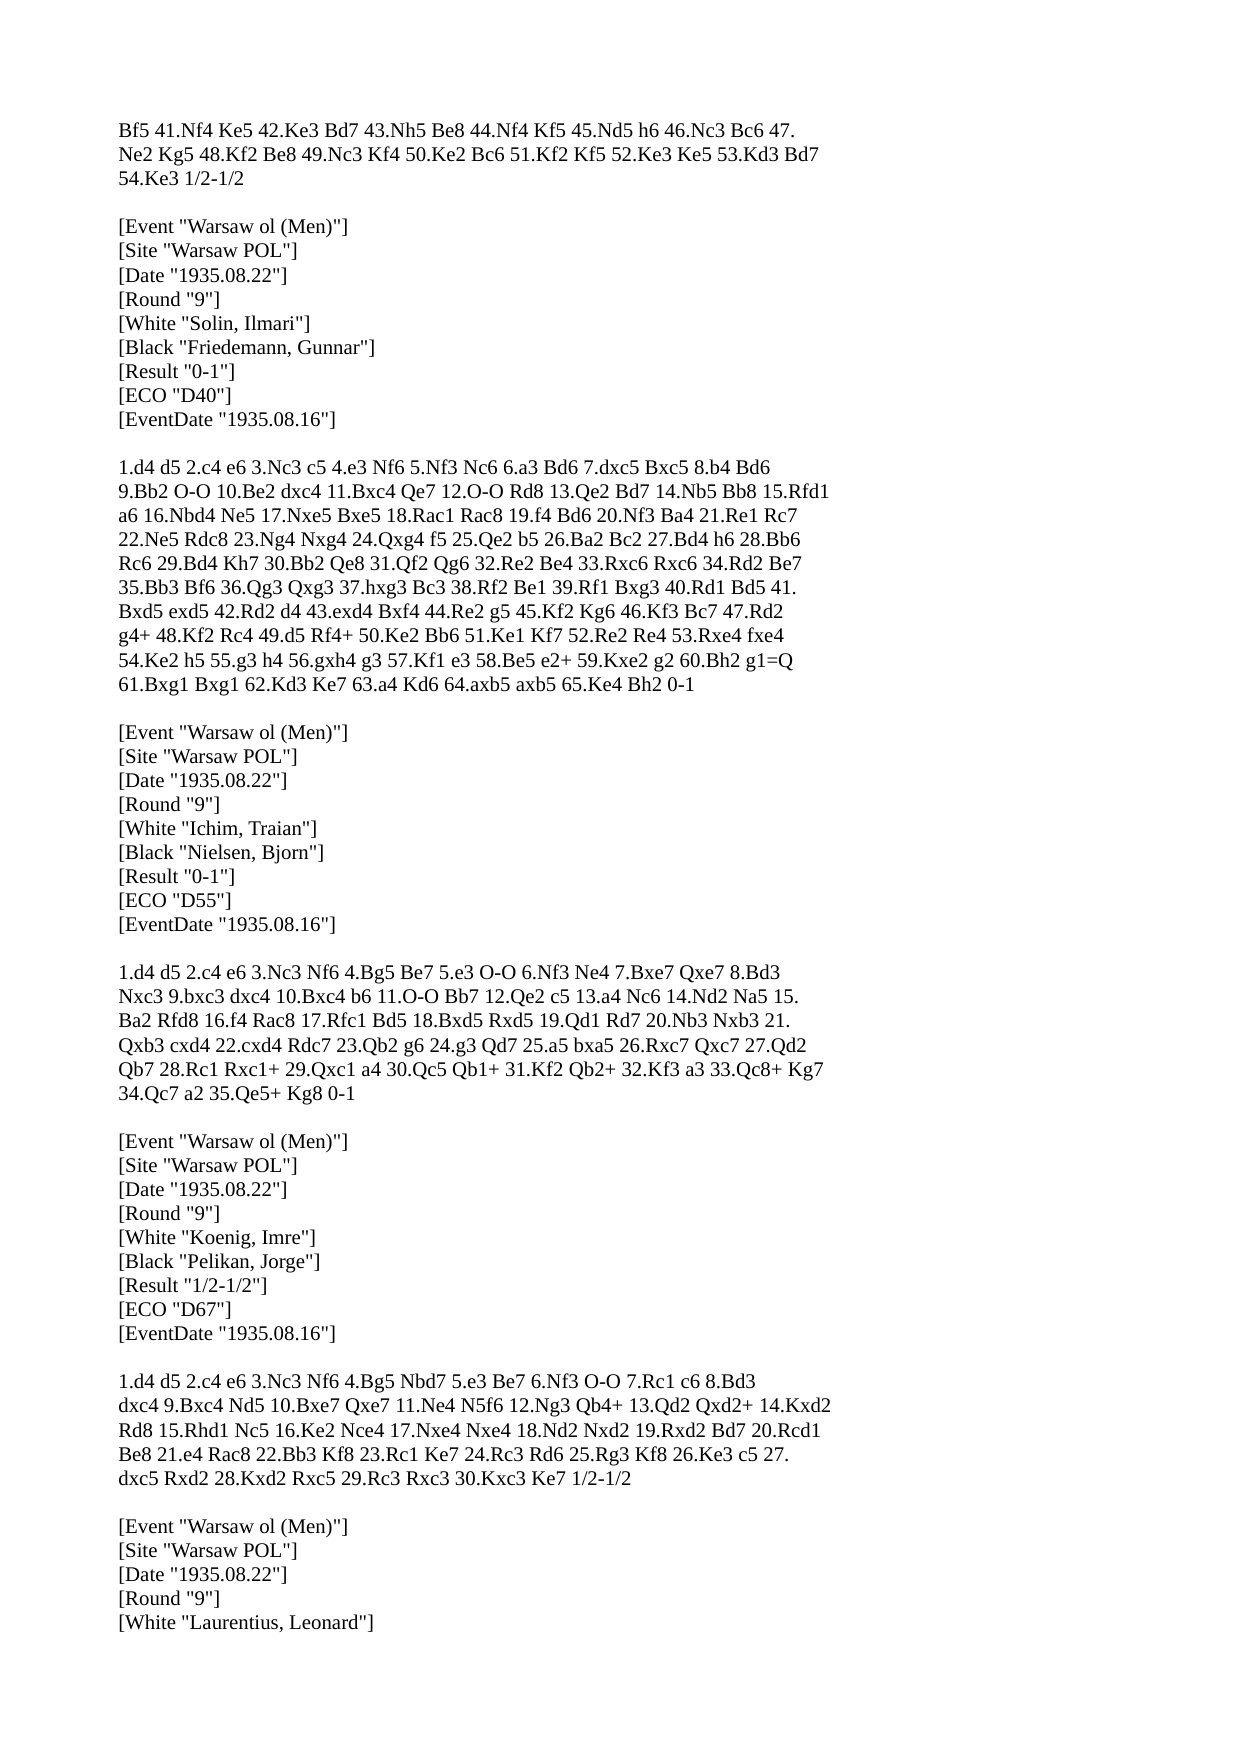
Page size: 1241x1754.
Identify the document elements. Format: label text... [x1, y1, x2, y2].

text [Black "Nielsen, Bjorn"] [118, 840, 1122, 864]
text 61.Bxg1 Bxg1 62.Kd3 Ke7 63.a4 Kd6 64.axb5 axb5 65.Ke4 Bh2 0-1 [118, 672, 1122, 696]
text Ba2 Rfd8 16.f4 Rac8 17.Rfc1 Bd5 18.Bxd5 Rxd5 19.Qd1 Rd7 20.Nb3 Nxb3 21. [118, 1008, 1122, 1032]
text a6 16.Nbd4 Ne5 17.Nxe5 Bxe5 18.Rac1 Rac8 19.f4 Bd6 20.Nf3 Ba4 21.Re1 Rc7 [118, 503, 1122, 527]
text [Event "Warsaw ol (Men)"] [118, 214, 1122, 238]
text Nxc3 9.bxc3 dxc4 10.Bxc4 b6 11.O-O Bb7 12.Qe2 c5 13.a4 Nc6 14.Nd2 Na5 15. [118, 984, 1122, 1008]
text 1.d4 d5 2.c4 e6 3.Nc3 c5 4.e3 Nf6 5.Nf3 Nc6 6.a3 Bd6 7.dxc5 Bxc5 8.b4 Bd6 [118, 455, 1122, 479]
text [EventDate "1935.08.16"] [118, 912, 1122, 936]
text [Round "9"] [118, 287, 1122, 311]
text [Date "1935.08.22"] [118, 1177, 1122, 1201]
text [EventDate "1935.08.16"] [118, 1321, 1122, 1345]
text [White "Koenig, Imre"] [118, 1225, 1122, 1249]
text Bxd5 exd5 42.Rd2 d4 43.exd4 Bxf4 44.Re2 g5 45.Kf2 Kg6 46.Kf3 Bc7 47.Rd2 [118, 599, 1122, 623]
text dxc5 Rxd2 28.Kxd2 Rxc5 29.Rc3 Rxc3 30.Kxc3 Ke7 1/2-1/2 [118, 1466, 1122, 1490]
text Be8 21.e4 Rac8 22.Bb3 Kf8 23.Rc1 Ke7 24.Rc3 Rd6 25.Rg3 Kf8 26.Ke3 c5 27. [118, 1442, 1122, 1466]
text [Black "Pelikan, Jorge"] [118, 1249, 1122, 1273]
text dxc4 9.Bxc4 Nd5 10.Bxe7 Qxe7 11.Ne4 N5f6 12.Ng3 Qb4+ 13.Qd2 Qxd2+ 14.Kxd2 [118, 1393, 1122, 1417]
text 54.Ke3 1/2-1/2 [118, 166, 1122, 190]
text 9.Bb2 O-O 10.Be2 dxc4 11.Bxc4 Qe7 12.O-O Rd8 13.Qe2 Bd7 14.Nb5 Bb8 15.Rfd1 [118, 479, 1122, 503]
text [White "Laurentius, Leonard"] [118, 1610, 1122, 1634]
text [Site "Warsaw POL"] [118, 238, 1122, 262]
text Rd8 15.Rhd1 Nc5 16.Ke2 Nce4 17.Nxe4 Nxe4 18.Nd2 Nxd2 19.Rxd2 Bd7 20.Rcd1 [118, 1417, 1122, 1442]
text [Date "1935.08.22"] [118, 768, 1122, 792]
text [White "Ichim, Traian"] [118, 816, 1122, 840]
text 22.Ne5 Rdc8 23.Ng4 Nxg4 24.Qxg4 f5 25.Qe2 b5 26.Ba2 Bc2 27.Bd4 h6 28.Bb6 [118, 527, 1122, 551]
text [Result "0-1"] [118, 359, 1122, 383]
text Qxb3 cxd4 22.cxd4 Rdc7 23.Qb2 g6 24.g3 Qd7 25.a5 bxa5 26.Rxc7 Qxc7 27.Qd2 [118, 1032, 1122, 1057]
text [Round "9"] [118, 792, 1122, 816]
text Qb7 28.Rc1 Rxc1+ 29.Qxc1 a4 30.Qc5 Qb1+ 31.Kf2 Qb2+ 32.Kf3 a3 33.Qc8+ Kg7 [118, 1057, 1122, 1081]
text 34.Qc7 a2 35.Qe5+ Kg8 0-1 [118, 1081, 1122, 1105]
text 54.Ke2 h5 55.g3 h4 56.gxh4 g3 57.Kf1 e3 58.Be5 e2+ 59.Kxe2 g2 60.Bh2 g1=Q [118, 647, 1122, 672]
text [Result "1/2-1/2"] [118, 1273, 1122, 1297]
text Rc6 29.Bd4 Kh7 30.Bb2 Qe8 31.Qf2 Qg6 32.Re2 Be4 33.Rxc6 Rxc6 34.Rd2 Be7 [118, 551, 1122, 575]
text [Date "1935.08.22"] [118, 262, 1122, 287]
text [Site "Warsaw POL"] [118, 744, 1122, 768]
text 1.d4 d5 2.c4 e6 3.Nc3 Nf6 4.Bg5 Be7 5.e3 O-O 6.Nf3 Ne4 7.Bxe7 Qxe7 8.Bd3 [118, 960, 1122, 984]
text [ECO "D55"] [118, 888, 1122, 912]
text [Site "Warsaw POL"] [118, 1153, 1122, 1177]
text [ECO "D40"] [118, 383, 1122, 407]
text Ne2 Kg5 48.Kf2 Be8 49.Nc3 Kf4 50.Ke2 Bc6 51.Kf2 Kf5 52.Ke3 Ke5 53.Kd3 Bd7 [118, 142, 1122, 166]
text [EventDate "1935.08.16"] [118, 407, 1122, 431]
text [Event "Warsaw ol (Men)"] [118, 1129, 1122, 1153]
text [ECO "D67"] [118, 1297, 1122, 1321]
text [White "Solin, Ilmari"] [118, 311, 1122, 335]
text g4+ 48.Kf2 Rc4 49.d5 Rf4+ 50.Ke2 Bb6 51.Ke1 Kf7 52.Re2 Re4 53.Rxe4 fxe4 [118, 623, 1122, 647]
text [Date "1935.08.22"] [118, 1562, 1122, 1586]
text [Round "9"] [118, 1201, 1122, 1225]
text [Event "Warsaw ol (Men)"] [118, 1514, 1122, 1538]
text [Round "9"] [118, 1586, 1122, 1610]
text [Event "Warsaw ol (Men)"] [118, 720, 1122, 744]
text [Black "Friedemann, Gunnar"] [118, 335, 1122, 359]
text [Site "Warsaw POL"] [118, 1538, 1122, 1562]
text 35.Bb3 Bf6 36.Qg3 Qxg3 37.hxg3 Bc3 38.Rf2 Be1 39.Rf1 Bxg3 40.Rd1 Bd5 41. [118, 575, 1122, 599]
text Bf5 41.Nf4 Ke5 42.Ke3 Bd7 43.Nh5 Be8 44.Nf4 Kf5 45.Nd5 h6 46.Nc3 Bc6 47. [118, 118, 1122, 142]
text 1.d4 d5 2.c4 e6 3.Nc3 Nf6 4.Bg5 Nbd7 5.e3 Be7 6.Nf3 O-O 7.Rc1 c6 8.Bd3 [118, 1369, 1122, 1393]
text [Result "0-1"] [118, 864, 1122, 888]
